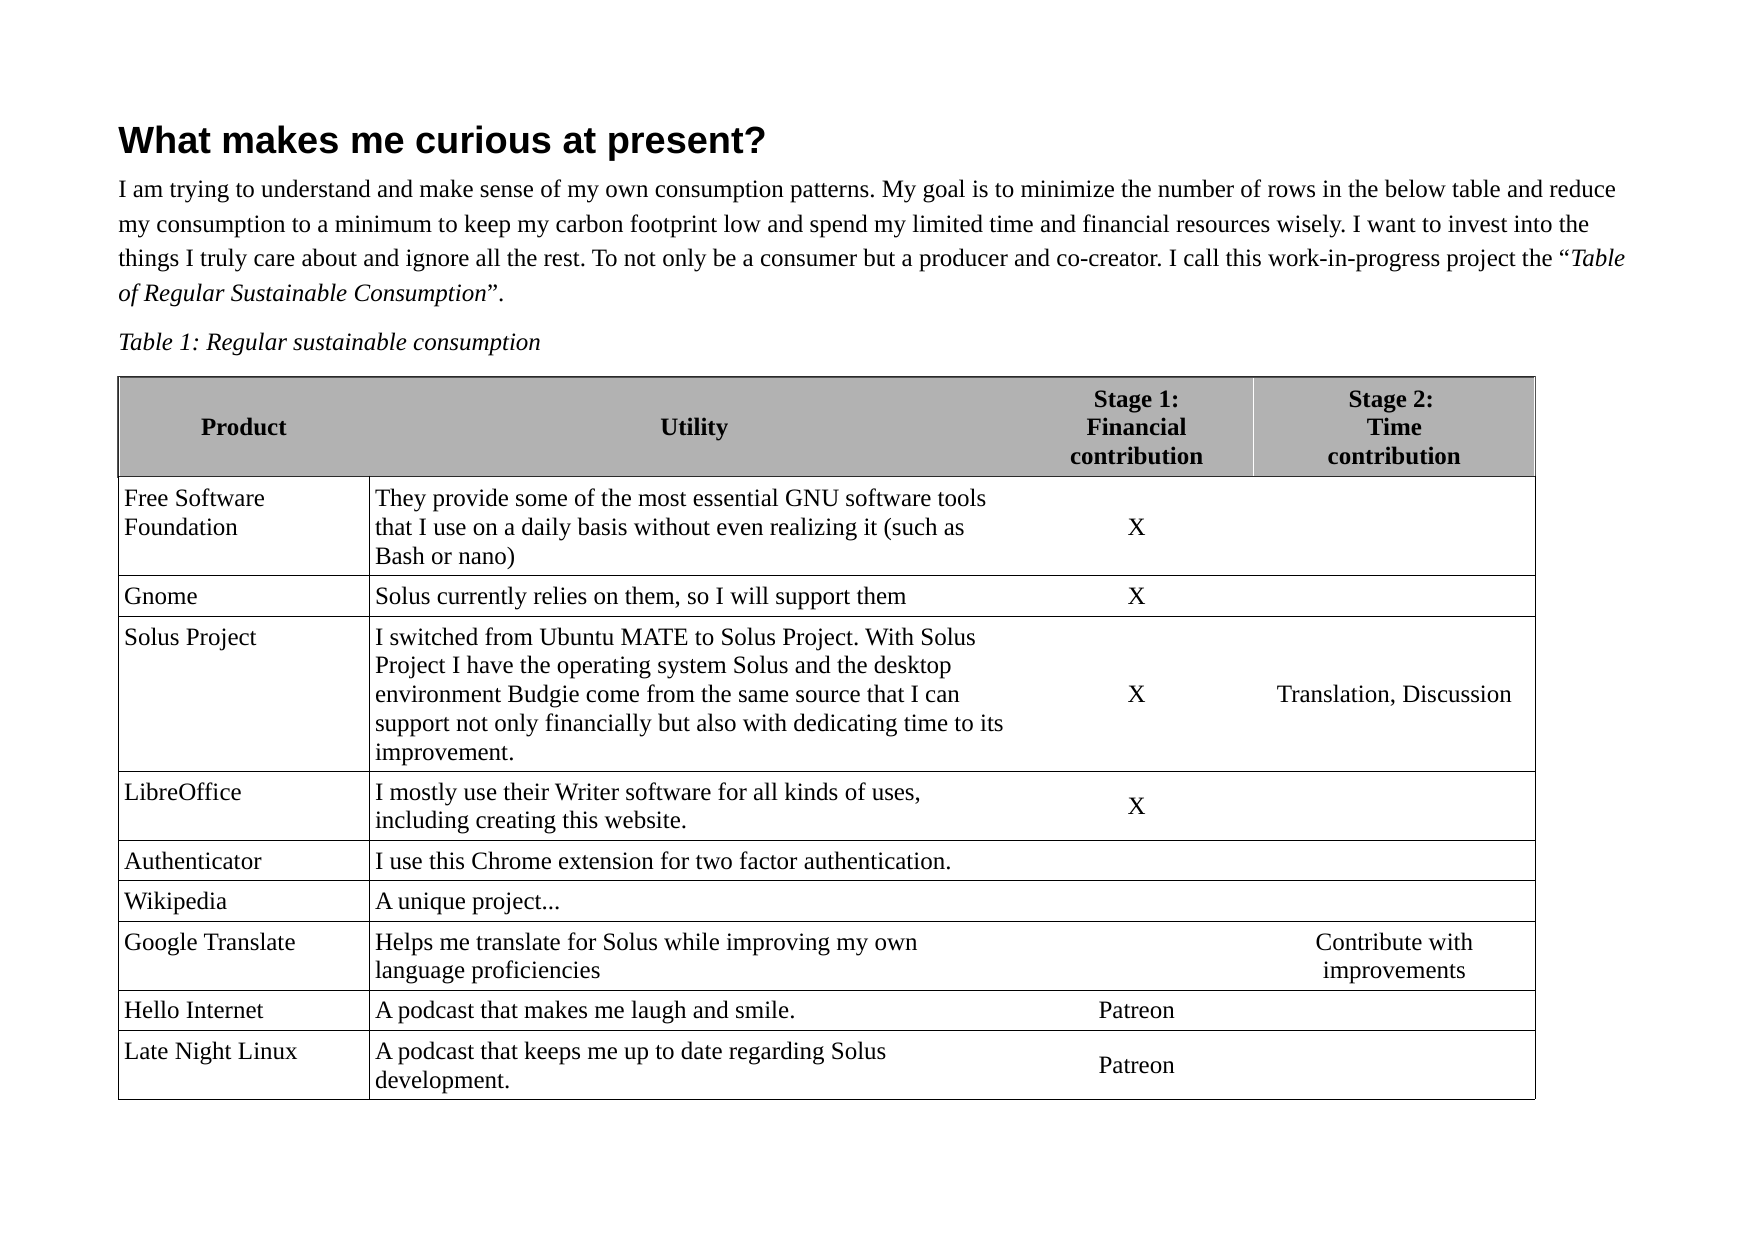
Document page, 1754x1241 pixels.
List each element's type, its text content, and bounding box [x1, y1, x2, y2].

table_cell I mostly use their Writer software for all kinds of uses, including creating this website. [370, 772, 1019, 840]
table_cell Gnome [119, 576, 369, 616]
table_cell A podcast that keeps me up to date regarding Solus development. [370, 1031, 1019, 1099]
table_cell LibreOffice [119, 772, 369, 840]
table_cell Hello Internet [119, 991, 369, 1030]
table_cell A unique project... [370, 881, 1019, 921]
table_cell X [1019, 772, 1253, 840]
table_cell Free Software Foundation [119, 478, 369, 575]
table_cell [1254, 478, 1535, 575]
table_cell Translation, Discussion [1254, 617, 1535, 771]
table_cell Solus currently relies on them, so I will support them [370, 576, 1019, 616]
table_cell [1254, 841, 1535, 880]
table_cell [1254, 576, 1535, 616]
subtitle What makes me curious at present? [118, 118, 1636, 162]
table_cell Wikipedia [119, 881, 369, 921]
table_cell [1254, 881, 1535, 921]
table_cell [1254, 991, 1535, 1030]
text I am trying to understand and make sense of my own consumption patterns. My goal is to minimize the number of rows in the below table and reduce my consumption to a minimum to keep my carbon footprint low and spend my limited time and financial resources wisely. I want to invest into the things I truly care about and ignore all the rest. To not only be a consumer but a producer and co-creator. I call this work-in-progress project the “Table of Regular Sustainable Consumption”. [118, 174, 1636, 306]
table_cell Patreon [1019, 991, 1253, 1030]
table_cell X [1019, 478, 1253, 575]
table_cell [1254, 772, 1535, 840]
table_header Product [120, 378, 369, 476]
table_cell I switched from Ubuntu MATE to Solus Project. With Solus Project I have the operating system Solus and the desktop environment Budgie come from the same source that I can support not only financially but also with dedicating time to its improvement. [370, 617, 1019, 771]
table_cell [1019, 922, 1253, 990]
table_cell [1254, 1031, 1535, 1099]
table_cell I use this Chrome extension for two factor authentication. [370, 841, 1019, 880]
table_cell Helps me translate for Solus while improving my own language proficiencies [370, 922, 1019, 990]
table_header Stage 1: Financial contribution [1019, 378, 1253, 476]
table_cell X [1019, 617, 1253, 771]
table_header Stage 2: Time contribution [1254, 378, 1534, 476]
table_cell They provide some of the most essential GNU software tools that I use on a daily basis without even realizing it (such as Bash or nano) [370, 478, 1019, 575]
table_cell [1019, 841, 1253, 880]
text Table 1: Regular sustainable consumption [118, 327, 1636, 356]
table_header Utility [369, 378, 1019, 476]
table_cell X [1019, 576, 1253, 616]
table_cell Late Night Linux [119, 1031, 369, 1099]
table_cell Solus Project [119, 617, 369, 771]
table_cell Contribute with improvements [1254, 922, 1535, 990]
table_cell A podcast that makes me laugh and smile. [370, 991, 1019, 1030]
table_cell [1019, 881, 1253, 921]
table_cell Authenticator [119, 841, 369, 880]
table_cell Patreon [1019, 1031, 1253, 1099]
table_cell Google Translate [119, 922, 369, 990]
